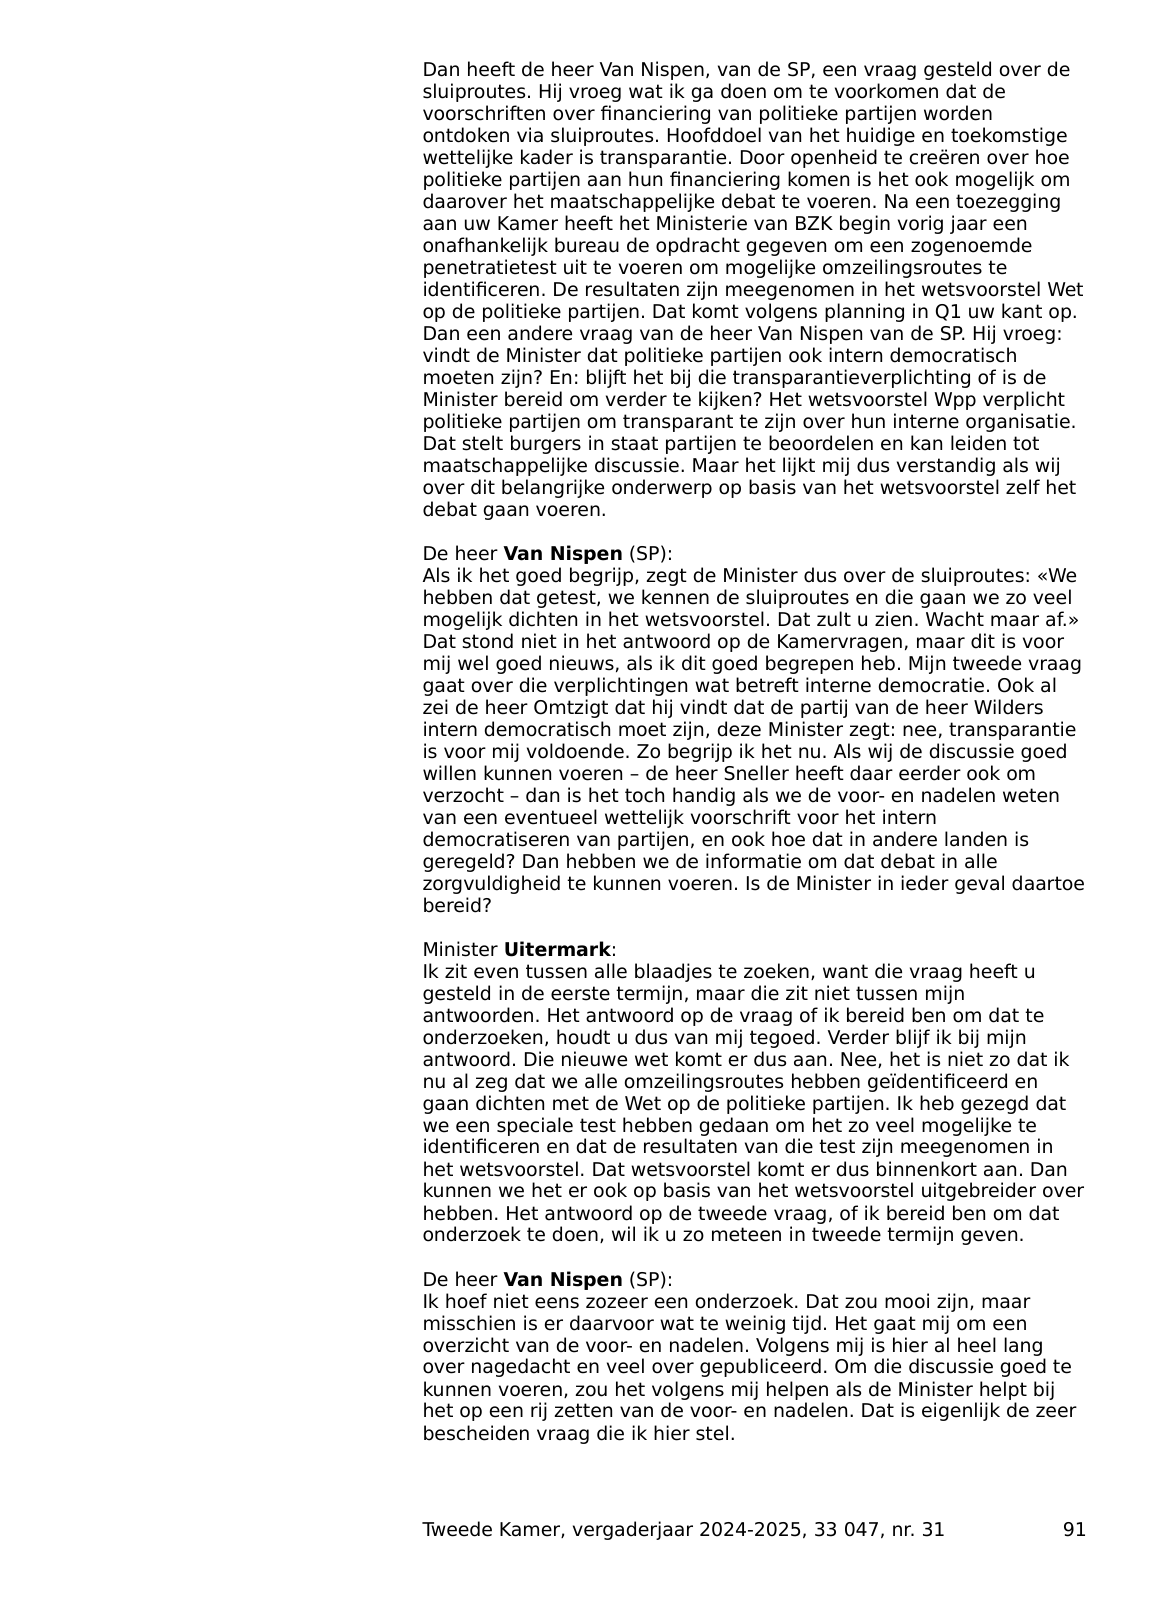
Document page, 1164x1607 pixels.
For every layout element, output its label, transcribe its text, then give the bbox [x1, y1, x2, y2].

text Ik hoef niet eens zozeer een onderzoek. Dat zou mooi zijn, maar misschien is er daarvoor wat te weinig tijd. Het gaat mij om een overzicht van de voor- en nadelen. Volgens mij is hier al heel lang over nagedacht en veel over gepubliceerd. Om die discussie goed te kunnen voeren, zou het volgens mij helpen als de Minister helpt bij het op een rij zetten van de voor- en nadelen. Dat is eigenlijk de zeer bescheiden vraag die ik hier stel. [422, 1291, 1087, 1444]
text Dan een andere vraag van de heer Van Nispen van de SP. Hij vroeg: vindt de Minister dat politieke partijen ook intern democratisch moeten zijn? En: blijft het bij die transparantieverplichting of is de Minister bereid om verder te kijken? Het wetsvoorstel Wpp verplicht politieke partijen om transparant te zijn over hun interne organisatie. Dat stelt burgers in staat partijen te beoordelen en kan leiden tot maatschappelijke discussie. Maar het lijkt mij dus verstandig als wij over dit belangrijke onderwerp op basis van het wetsvoorstel zelf het debat gaan voeren. [422, 323, 1087, 521]
text Minister Uitermark: [422, 939, 1087, 961]
text De heer Van Nispen (SP): [422, 543, 1087, 565]
text Als ik het goed begrijp, zegt de Minister dus over de sluiproutes: «We hebben dat getest, we kennen de sluiproutes en die gaan we zo veel mogelijk dichten in het wetsvoorstel. Dat zult u zien. Wacht maar af.» Dat stond niet in het antwoord op de Kamervragen, maar dit is voor mij wel goed nieuws, als ik dit goed begrepen heb. Mijn tweede vraag gaat over die verplichtingen wat betreft interne democratie. Ook al zei de heer Omtzigt dat hij vindt dat de partij van de heer Wilders intern democratisch moet zijn, deze Minister zegt: nee, transparantie is voor mij voldoende. Zo begrijp ik het nu. Als wij de discussie goed willen kunnen voeren – de heer Sneller heeft daar eerder ook om verzocht – dan is het toch handig als we de voor- en nadelen weten van een eventueel wettelijk voorschrift voor het intern democratiseren van partijen, en ook hoe dat in andere landen is geregeld? Dan hebben we de informatie om dat debat in alle zorgvuldigheid te kunnen voeren. Is de Minister in ieder geval daartoe bereid? [422, 565, 1087, 916]
text De heer Van Nispen (SP): [422, 1268, 1087, 1291]
text Dan heeft de heer Van Nispen, van de SP, een vraag gesteld over de sluiproutes. Hij vroeg wat ik ga doen om te voorkomen dat de voorschriften over financiering van politieke partijen worden ontdoken via sluiproutes. Hoofddoel van het huidige en toekomstige wettelijke kader is transparantie. Door openheid te creëren over hoe politieke partijen aan hun financiering komen is het ook mogelijk om daarover het maatschappelijke debat te voeren. Na een toezegging aan uw Kamer heeft het Ministerie van BZK begin vorig jaar een onafhankelijk bureau de opdracht gegeven om een zogenoemde penetratietest uit te voeren om mogelijke omzeilingsroutes te identificeren. De resultaten zijn meegenomen in het wetsvoorstel Wet op de politieke partijen. Dat komt volgens planning in Q1 uw kant op. [422, 59, 1087, 323]
text Ik zit even tussen alle blaadjes te zoeken, want die vraag heeft u gesteld in de eerste termijn, maar die zit niet tussen mijn antwoorden. Het antwoord op de vraag of ik bereid ben om dat te onderzoeken, houdt u dus van mij tegoed. Verder blijf ik bij mijn antwoord. Die nieuwe wet komt er dus aan. Nee, het is niet zo dat ik nu al zeg dat we alle omzeilingsroutes hebben geïdentificeerd en gaan dichten met de Wet op de politieke partijen. Ik heb gezegd dat we een speciale test hebben gedaan om het zo veel mogelijke te identificeren en dat de resultaten van die test zijn meegenomen in het wetsvoorstel. Dat wetsvoorstel komt er dus binnenkort aan. Dan kunnen we het er ook op basis van het wetsvoorstel uitgebreider over hebben. Het antwoord op de tweede vraag, of ik bereid ben om dat onderzoek te doen, wil ik u zo meteen in tweede termijn geven. [422, 961, 1087, 1246]
